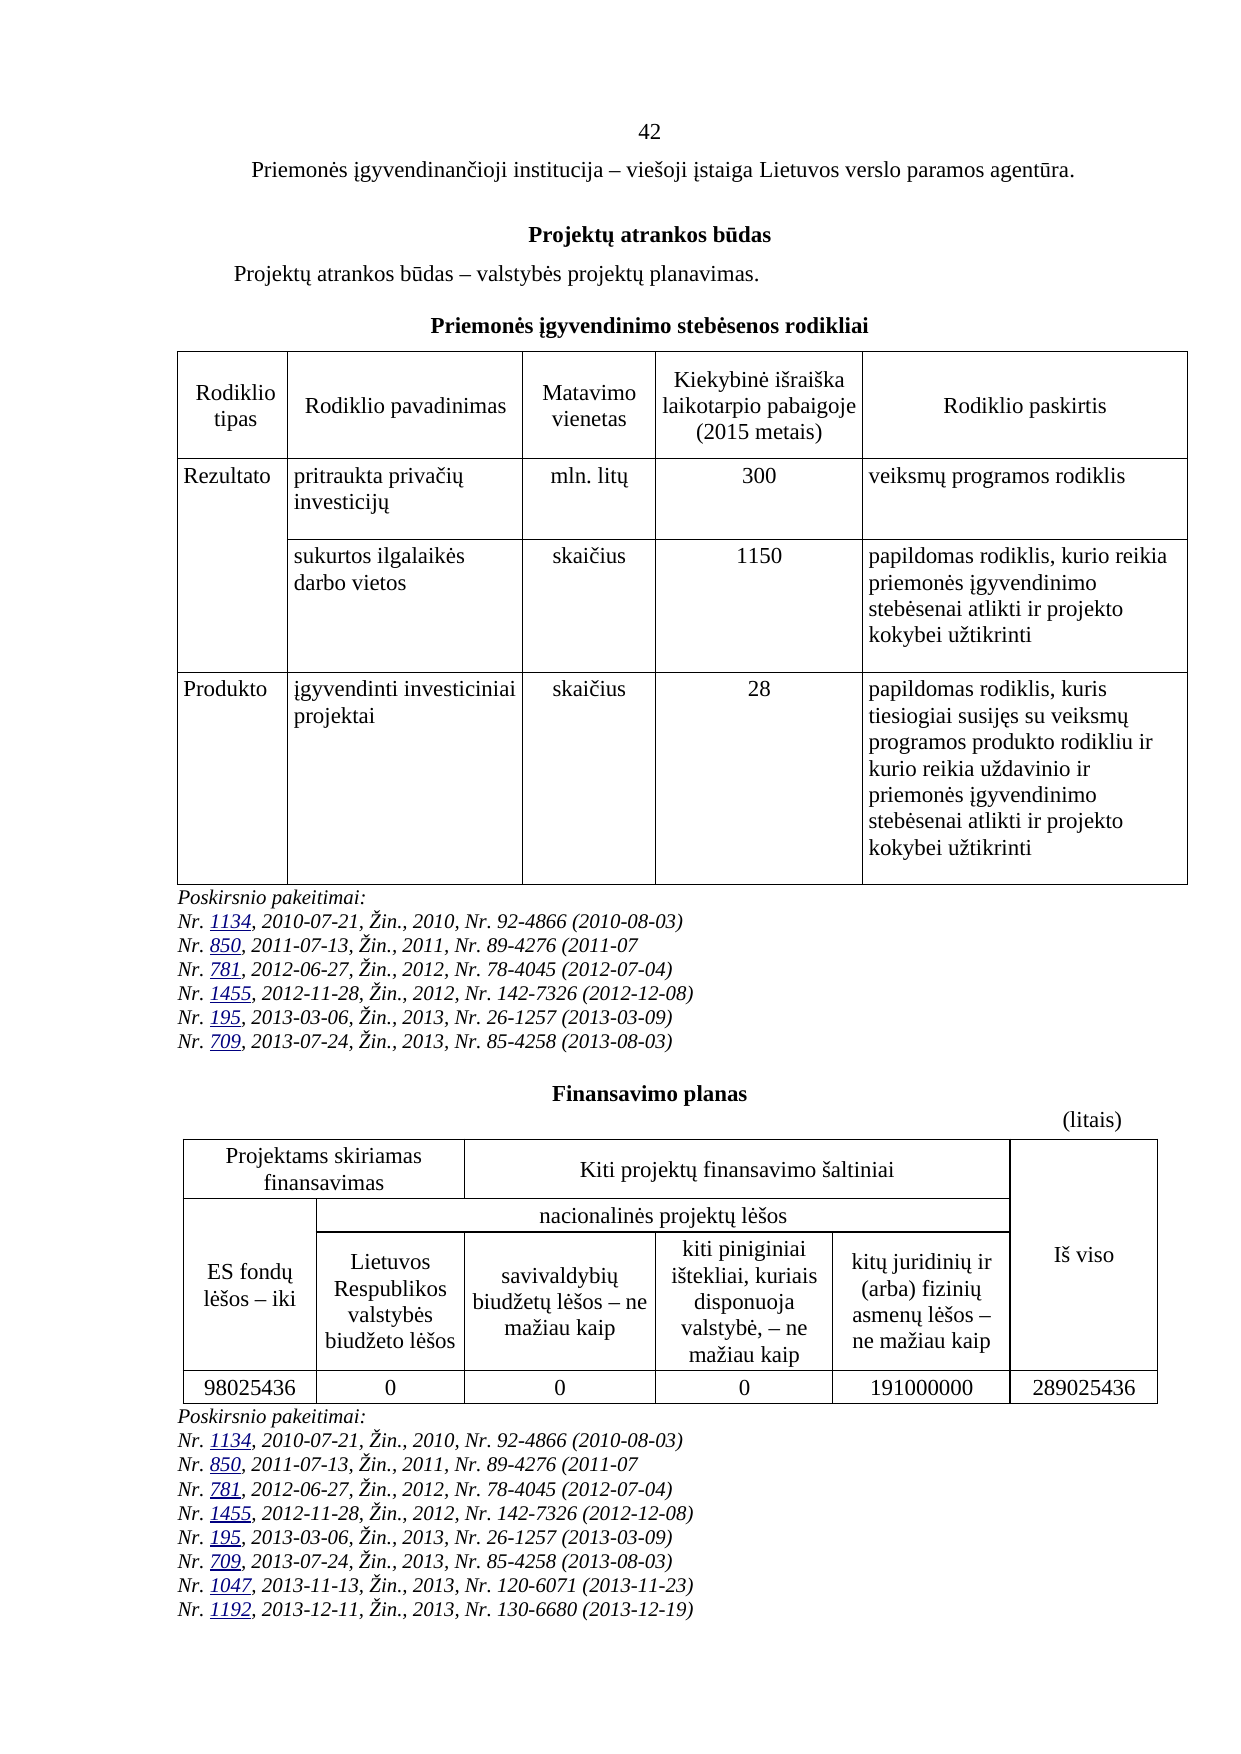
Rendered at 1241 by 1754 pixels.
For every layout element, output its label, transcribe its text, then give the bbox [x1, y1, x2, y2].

text Projektų atrankos būdas – valstybės projektų planavimas. [177, 260, 1122, 286]
table_cell 0 [465, 1371, 655, 1403]
text Nr. 850, 2011-07-13, Žin., 2011, Nr. 89-4276 (2011-07 [177, 1452, 1122, 1476]
table_cell Lietuvos Respublikos valstybės biudžeto lėšos [317, 1233, 464, 1370]
table_cell 0 [656, 1371, 832, 1403]
text Nr. 195, 2013-03-06, Žin., 2013, Nr. 26-1257 (2013-03-09) [177, 1524, 1122, 1549]
text Priemonės įgyvendinimo stebėsenos rodikliai [177, 312, 1122, 339]
text Nr. 709, 2013-07-24, Žin., 2013, Nr. 85-4258 (2013-08-03) [177, 1549, 1122, 1573]
text Nr. 1455, 2012-11-28, Žin., 2012, Nr. 142-7326 (2012-12-08) [177, 1501, 1122, 1524]
text Nr. 1134, 2010-07-21, Žin., 2010, Nr. 92-4866 (2010-08-03) [177, 1428, 1122, 1452]
table_cell 0 [317, 1371, 464, 1403]
table_cell 300 [656, 459, 862, 538]
table_cell skaičius [523, 673, 655, 884]
table_cell Rezultato [178, 459, 287, 672]
text Nr. 850, 2011-07-13, Žin., 2011, Nr. 89-4276 (2011-07 [177, 933, 1122, 957]
text Projektų atrankos būdas [177, 221, 1122, 247]
table_header Matavimo vienetas [523, 352, 655, 458]
table_cell 1150 [656, 540, 862, 672]
table_cell įgyvendinti investiciniai projektai [288, 673, 522, 884]
table_cell mln. litų [523, 459, 655, 538]
table_cell 98025436 [184, 1371, 316, 1403]
table_header Kiti projektų finansavimo šaltiniai [465, 1140, 1009, 1198]
table_cell kitų juridinių ir (arba) fizinių asmenų lėšos – ne mažiau kaip [833, 1233, 1009, 1370]
text Nr. 1134, 2010-07-21, Žin., 2010, Nr. 92-4866 (2010-08-03) [177, 909, 1122, 933]
text Finansavimo planas [177, 1079, 1122, 1106]
text Nr. 1192, 2013-12-11, Žin., 2013, Nr. 130-6680 (2013-12-19) [177, 1597, 1122, 1621]
table_cell 289025436 [1011, 1371, 1157, 1403]
text Nr. 709, 2013-07-24, Žin., 2013, Nr. 85-4258 (2013-08-03) [177, 1029, 1122, 1053]
text Nr. 195, 2013-03-06, Žin., 2013, Nr. 26-1257 (2013-03-09) [177, 1005, 1122, 1029]
table_header Kiekybinė išraiška laikotarpio pabaigoje (2015 metais) [656, 352, 862, 458]
text Poskirsnio pakeitimai: [177, 885, 1122, 909]
table_cell sukurtos ilgalaikės darbo vietos [288, 540, 522, 672]
table_cell kiti piniginiai ištekliai, kuriais disponuoja valstybė, – ne mažiau kaip [656, 1233, 832, 1370]
table_cell papildomas rodiklis, kurio reikia priemonės įgyvendinimo stebėsenai atlikti ir projekto kokybei užtikrinti [863, 540, 1187, 672]
text Nr. 781, 2012-06-27, Žin., 2012, Nr. 78-4045 (2012-07-04) [177, 1476, 1122, 1501]
text Priemonės įgyvendinančioji institucija – viešoji įstaiga Lietuvos verslo paramos agentūra. [177, 156, 1122, 182]
table_cell 191000000 [833, 1371, 1009, 1403]
table_cell 28 [656, 673, 862, 884]
text (litais) [177, 1106, 1122, 1132]
table_cell pritraukta privačių investicijų [288, 459, 522, 538]
table_header Iš viso [1011, 1140, 1157, 1370]
table_cell papildomas rodiklis, kuris tiesiogiai susijęs su veiksmų programos produkto rodikliu ir kurio reikia uždavinio ir priemonės įgyvendinimo stebėsenai atlikti ir projekto kokybei užtikrinti [863, 673, 1187, 884]
table_cell veiksmų programos rodiklis [863, 459, 1187, 538]
text Nr. 1455, 2012-11-28, Žin., 2012, Nr. 142-7326 (2012-12-08) [177, 981, 1122, 1005]
text Nr. 1047, 2013-11-13, Žin., 2013, Nr. 120-6071 (2013-11-23) [177, 1573, 1122, 1597]
table_header Rodiklio paskirtis [863, 352, 1187, 458]
table_cell skaičius [523, 540, 655, 672]
table_cell savivaldybių biudžetų lėšos – ne mažiau kaip [465, 1233, 655, 1370]
text Nr. 781, 2012-06-27, Žin., 2012, Nr. 78-4045 (2012-07-04) [177, 957, 1122, 981]
table_header Rodiklio pavadinimas [288, 352, 522, 458]
table_header Rodiklio tipas [178, 352, 287, 458]
table_cell ES fondų lėšos – iki [184, 1199, 316, 1370]
text Poskirsnio pakeitimai: [177, 1404, 1122, 1428]
table_cell Produkto [178, 673, 287, 884]
table_header Projektams skiriamas finansavimas [184, 1140, 464, 1198]
table_cell nacionalinės projektų lėšos [317, 1199, 1009, 1231]
